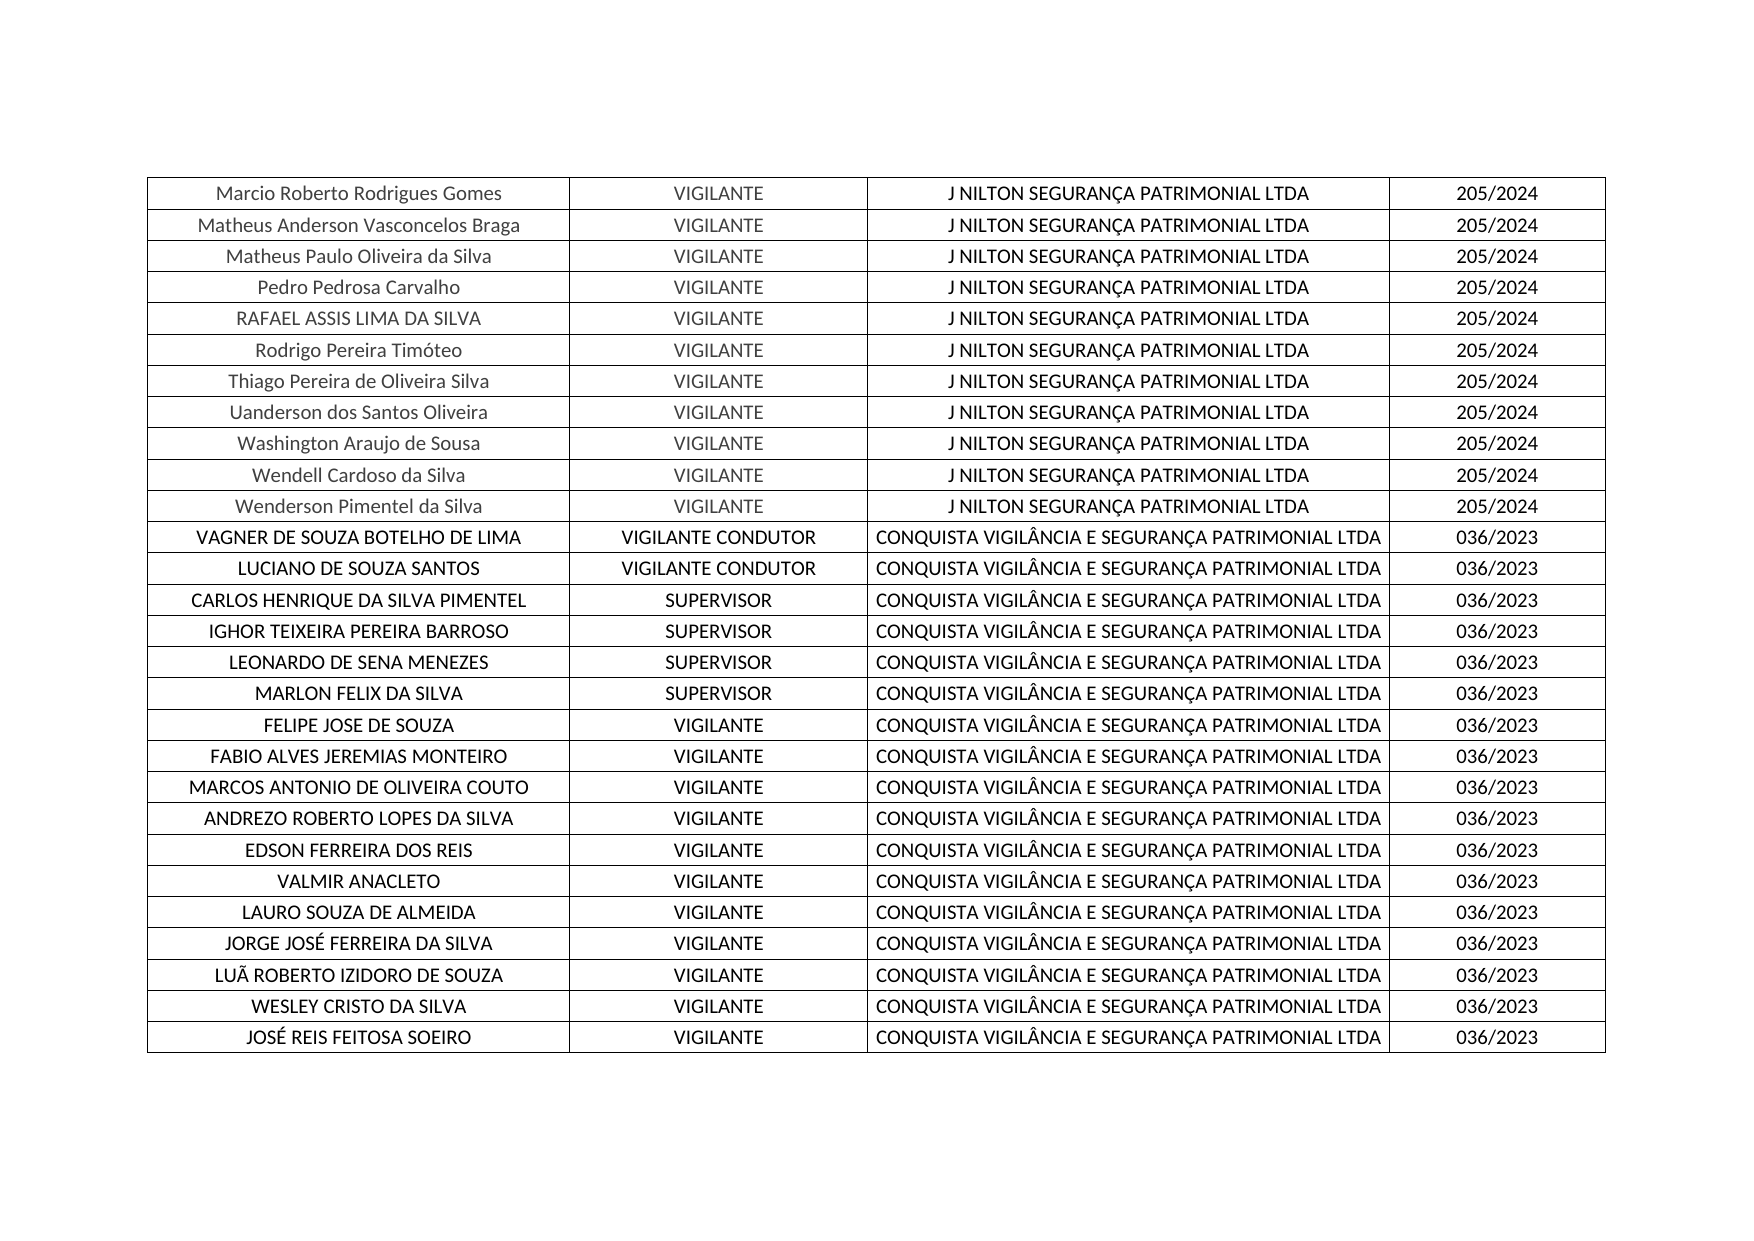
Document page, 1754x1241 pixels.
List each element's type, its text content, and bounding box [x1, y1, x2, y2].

table_cell VIGILANTE [570, 710, 867, 740]
table_cell CONQUISTA VIGILÂNCIA E SEGURANÇA PATRIMONIAL LTDA [868, 741, 1389, 771]
table_cell 036/2023 [1390, 866, 1605, 896]
table_cell CONQUISTA VIGILÂNCIA E SEGURANÇA PATRIMONIAL LTDA [868, 772, 1389, 802]
table_cell VIGILANTE [570, 460, 867, 490]
table_cell Washington Araujo de Sousa [148, 428, 569, 458]
table_cell Thiago Pereira de Oliveira Silva [148, 366, 569, 396]
table_cell VIGILANTE [570, 897, 867, 927]
table_cell 036/2023 [1390, 928, 1605, 958]
table_cell SUPERVISOR [570, 585, 867, 615]
table_cell SUPERVISOR [570, 678, 867, 708]
table_cell LAURO SOUZA DE ALMEIDA [148, 897, 569, 927]
table_cell Wenderson Pimentel da Silva [148, 491, 569, 521]
table_cell 036/2023 [1390, 897, 1605, 927]
table_cell VIGILANTE [570, 210, 867, 240]
table_cell 036/2023 [1390, 960, 1605, 990]
table_cell VIGILANTE [570, 1022, 867, 1052]
table_cell 036/2023 [1390, 710, 1605, 740]
table_cell CONQUISTA VIGILÂNCIA E SEGURANÇA PATRIMONIAL LTDA [868, 897, 1389, 927]
table_cell 036/2023 [1390, 522, 1605, 552]
table_cell CONQUISTA VIGILÂNCIA E SEGURANÇA PATRIMONIAL LTDA [868, 616, 1389, 646]
table_cell Wendell Cardoso da Silva [148, 460, 569, 490]
table_cell 036/2023 [1390, 647, 1605, 677]
table_cell SUPERVISOR [570, 616, 867, 646]
table_cell VIGILANTE [570, 178, 867, 208]
table_cell 036/2023 [1390, 835, 1605, 865]
table_cell VIGILANTE CONDUTOR [570, 522, 867, 552]
table_cell ANDREZO ROBERTO LOPES DA SILVA [148, 803, 569, 833]
table_cell LUCIANO DE SOUZA SANTOS [148, 553, 569, 583]
table_cell 205/2024 [1390, 241, 1605, 271]
table_cell J NILTON SEGURANÇA PATRIMONIAL LTDA [868, 178, 1389, 208]
table_cell Marcio Roberto Rodrigues Gomes [148, 178, 569, 208]
table_cell 036/2023 [1390, 553, 1605, 583]
table_cell EDSON FERREIRA DOS REIS [148, 835, 569, 865]
table_cell 036/2023 [1390, 1022, 1605, 1052]
table_cell J NILTON SEGURANÇA PATRIMONIAL LTDA [868, 428, 1389, 458]
table_cell RAFAEL ASSIS LIMA DA SILVA [148, 303, 569, 333]
table_cell VAGNER DE SOUZA BOTELHO DE LIMA [148, 522, 569, 552]
table_cell VIGILANTE [570, 241, 867, 271]
table_cell VIGILANTE [570, 335, 867, 365]
table_cell 205/2024 [1390, 428, 1605, 458]
table_cell 036/2023 [1390, 803, 1605, 833]
table_cell JORGE JOSÉ FERREIRA DA SILVA [148, 928, 569, 958]
table_cell FELIPE JOSE DE SOUZA [148, 710, 569, 740]
table_cell CONQUISTA VIGILÂNCIA E SEGURANÇA PATRIMONIAL LTDA [868, 1022, 1389, 1052]
table_cell VIGILANTE [570, 803, 867, 833]
table_cell WESLEY CRISTO DA SILVA [148, 991, 569, 1021]
table_cell J NILTON SEGURANÇA PATRIMONIAL LTDA [868, 241, 1389, 271]
table_cell CONQUISTA VIGILÂNCIA E SEGURANÇA PATRIMONIAL LTDA [868, 678, 1389, 708]
table_cell 036/2023 [1390, 991, 1605, 1021]
table_cell 205/2024 [1390, 491, 1605, 521]
table_cell CONQUISTA VIGILÂNCIA E SEGURANÇA PATRIMONIAL LTDA [868, 647, 1389, 677]
table_cell 036/2023 [1390, 616, 1605, 646]
table_cell CARLOS HENRIQUE DA SILVA PIMENTEL [148, 585, 569, 615]
table_cell CONQUISTA VIGILÂNCIA E SEGURANÇA PATRIMONIAL LTDA [868, 553, 1389, 583]
table_cell J NILTON SEGURANÇA PATRIMONIAL LTDA [868, 272, 1389, 302]
table_cell Rodrigo Pereira Timóteo [148, 335, 569, 365]
table_cell LEONARDO DE SENA MENEZES [148, 647, 569, 677]
table_cell CONQUISTA VIGILÂNCIA E SEGURANÇA PATRIMONIAL LTDA [868, 522, 1389, 552]
table_cell Matheus Anderson Vasconcelos Braga [148, 210, 569, 240]
table_cell VIGILANTE [570, 397, 867, 427]
table_cell CONQUISTA VIGILÂNCIA E SEGURANÇA PATRIMONIAL LTDA [868, 585, 1389, 615]
table_cell 205/2024 [1390, 366, 1605, 396]
table_cell 205/2024 [1390, 397, 1605, 427]
table_cell CONQUISTA VIGILÂNCIA E SEGURANÇA PATRIMONIAL LTDA [868, 866, 1389, 896]
table_cell VIGILANTE [570, 772, 867, 802]
table_cell J NILTON SEGURANÇA PATRIMONIAL LTDA [868, 366, 1389, 396]
table_cell 205/2024 [1390, 178, 1605, 208]
table_cell VIGILANTE [570, 428, 867, 458]
table_cell J NILTON SEGURANÇA PATRIMONIAL LTDA [868, 491, 1389, 521]
table_cell 205/2024 [1390, 460, 1605, 490]
table_cell CONQUISTA VIGILÂNCIA E SEGURANÇA PATRIMONIAL LTDA [868, 928, 1389, 958]
table_cell Pedro Pedrosa Carvalho [148, 272, 569, 302]
table_cell MARCOS ANTONIO DE OLIVEIRA COUTO [148, 772, 569, 802]
table_cell CONQUISTA VIGILÂNCIA E SEGURANÇA PATRIMONIAL LTDA [868, 991, 1389, 1021]
table_cell VIGILANTE [570, 303, 867, 333]
table_cell VIGILANTE [570, 866, 867, 896]
table_cell LUÃ ROBERTO IZIDORO DE SOUZA [148, 960, 569, 990]
table_cell 036/2023 [1390, 741, 1605, 771]
table_cell 036/2023 [1390, 772, 1605, 802]
table_cell VIGILANTE [570, 928, 867, 958]
table_cell J NILTON SEGURANÇA PATRIMONIAL LTDA [868, 335, 1389, 365]
table_cell VIGILANTE CONDUTOR [570, 553, 867, 583]
table_cell 205/2024 [1390, 272, 1605, 302]
table_cell VIGILANTE [570, 991, 867, 1021]
table_cell Uanderson dos Santos Oliveira [148, 397, 569, 427]
table_cell CONQUISTA VIGILÂNCIA E SEGURANÇA PATRIMONIAL LTDA [868, 710, 1389, 740]
table_cell J NILTON SEGURANÇA PATRIMONIAL LTDA [868, 210, 1389, 240]
table_cell Matheus Paulo Oliveira da Silva [148, 241, 569, 271]
table_cell VIGILANTE [570, 835, 867, 865]
table_cell 205/2024 [1390, 303, 1605, 333]
table_cell IGHOR TEIXEIRA PEREIRA BARROSO [148, 616, 569, 646]
table_cell J NILTON SEGURANÇA PATRIMONIAL LTDA [868, 303, 1389, 333]
table_cell SUPERVISOR [570, 647, 867, 677]
table_cell CONQUISTA VIGILÂNCIA E SEGURANÇA PATRIMONIAL LTDA [868, 960, 1389, 990]
table_cell J NILTON SEGURANÇA PATRIMONIAL LTDA [868, 460, 1389, 490]
table_cell VIGILANTE [570, 741, 867, 771]
table_cell VIGILANTE [570, 960, 867, 990]
table_cell VIGILANTE [570, 491, 867, 521]
table_cell 205/2024 [1390, 210, 1605, 240]
table_cell 205/2024 [1390, 335, 1605, 365]
table_cell CONQUISTA VIGILÂNCIA E SEGURANÇA PATRIMONIAL LTDA [868, 835, 1389, 865]
table_cell 036/2023 [1390, 585, 1605, 615]
table_cell VALMIR ANACLETO [148, 866, 569, 896]
table_cell JOSÉ REIS FEITOSA SOEIRO [148, 1022, 569, 1052]
table_cell VIGILANTE [570, 366, 867, 396]
table_cell 036/2023 [1390, 678, 1605, 708]
table_cell FABIO ALVES JEREMIAS MONTEIRO [148, 741, 569, 771]
table_cell MARLON FELIX DA SILVA [148, 678, 569, 708]
table_cell VIGILANTE [570, 272, 867, 302]
table_cell CONQUISTA VIGILÂNCIA E SEGURANÇA PATRIMONIAL LTDA [868, 803, 1389, 833]
table_cell J NILTON SEGURANÇA PATRIMONIAL LTDA [868, 397, 1389, 427]
